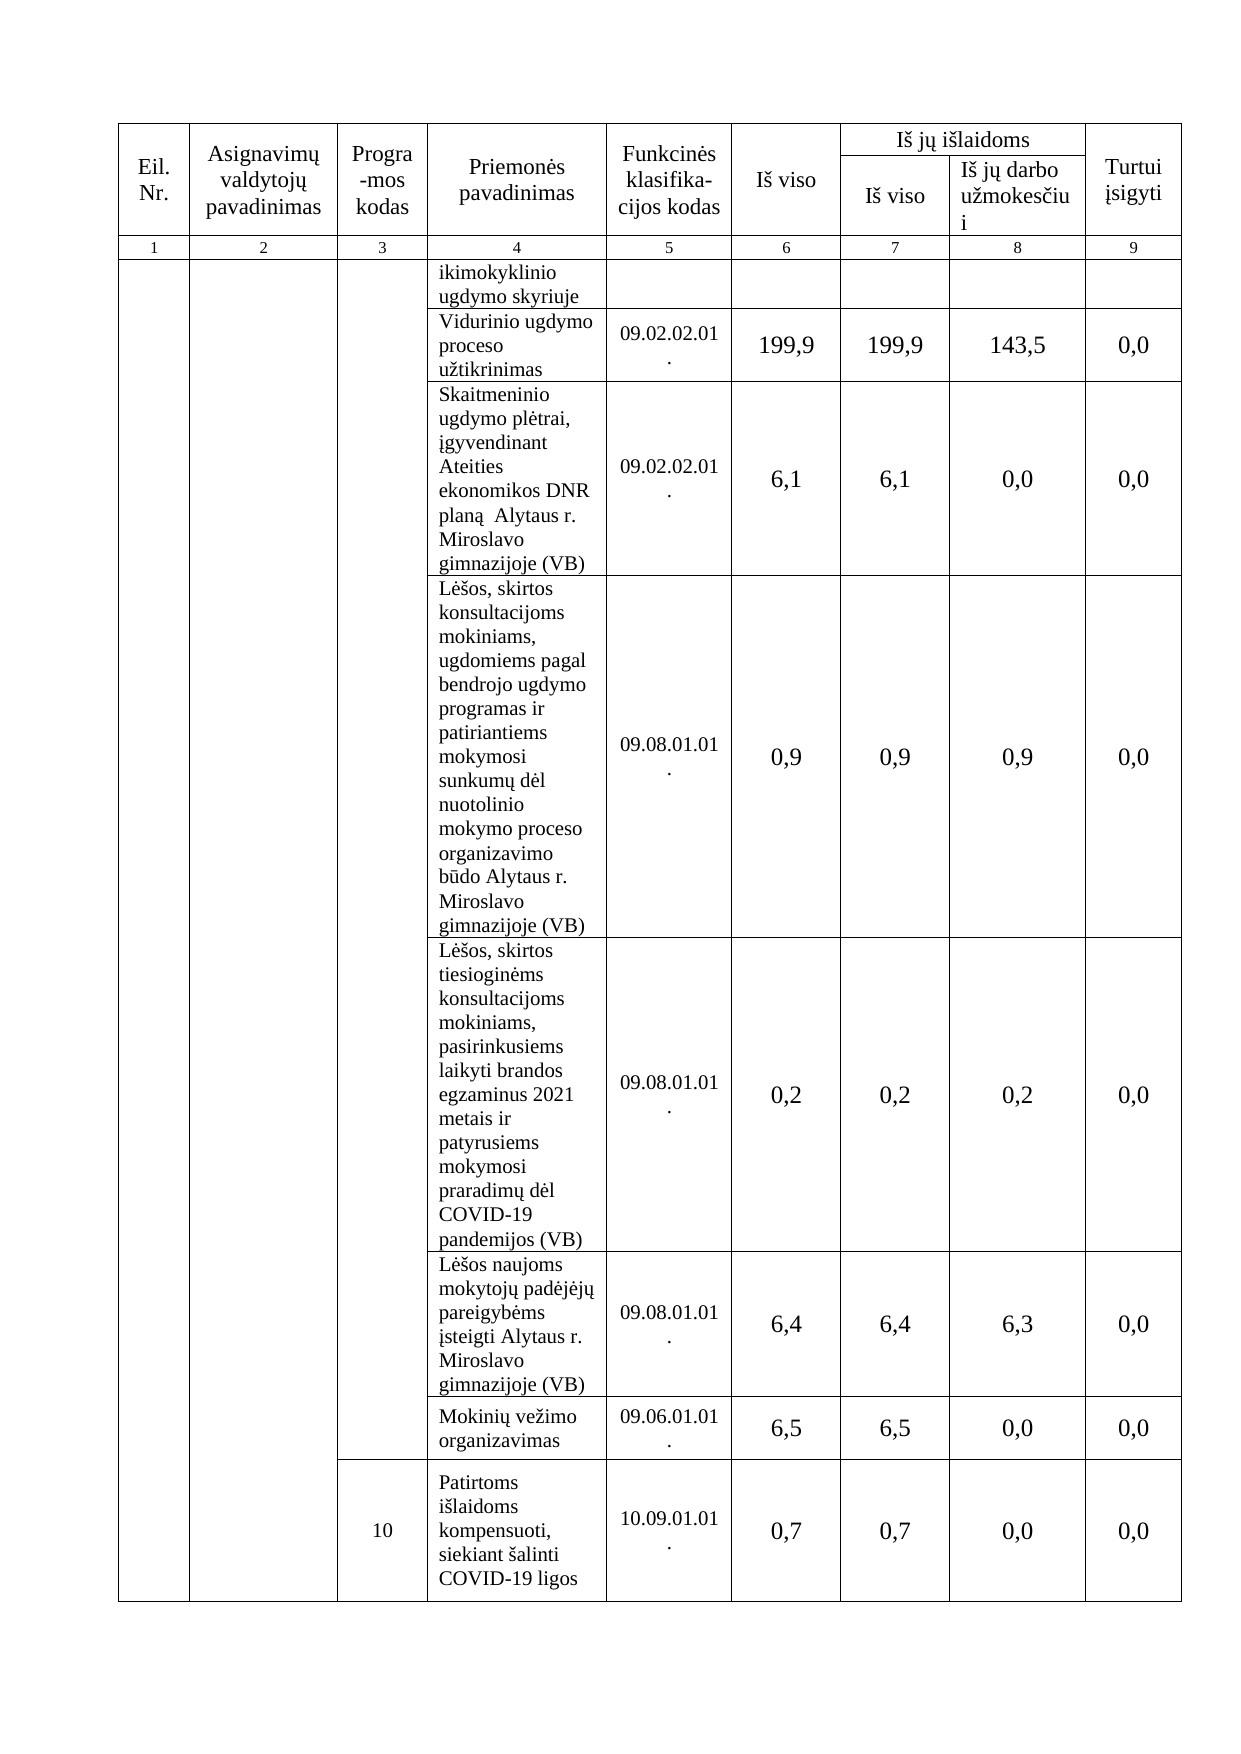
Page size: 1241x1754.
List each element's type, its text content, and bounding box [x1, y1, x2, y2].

table_cell 1 [119, 236, 189, 259]
table_cell 0,0 [950, 1460, 1085, 1601]
table_cell 0,0 [1086, 576, 1181, 937]
table_cell 0,0 [1086, 1252, 1181, 1396]
table_cell Iš jų darbo užmokesčiui [950, 156, 1085, 235]
table_cell Iš viso [841, 156, 949, 235]
table_cell 143,5 [950, 309, 1085, 381]
table_cell 0,7 [732, 1460, 840, 1601]
table_cell [950, 260, 1085, 308]
table_cell 0,0 [950, 382, 1085, 575]
table_cell 6,1 [841, 382, 949, 575]
table_cell 0,9 [950, 576, 1085, 937]
table_cell Patirtoms išlaidoms kompensuoti, siekiant šalinti COVID-19 ligos [428, 1460, 606, 1601]
table_cell 6,3 [950, 1252, 1085, 1396]
table_cell 6 [732, 236, 840, 259]
table_cell [338, 260, 427, 1458]
table_cell 0,7 [841, 1460, 949, 1601]
table_cell 10.09.01.01. [607, 1460, 731, 1601]
table_cell 0,0 [1086, 1460, 1181, 1601]
table_cell 6,5 [841, 1397, 949, 1458]
table_cell [732, 260, 840, 308]
table_header Asignavimų valdytojų pavadinimas [190, 124, 337, 235]
table_cell 0,2 [841, 938, 949, 1251]
table_cell 09.06.01.01. [607, 1397, 731, 1458]
table_cell 0,0 [1086, 382, 1181, 575]
table_cell 6,5 [732, 1397, 840, 1458]
table_cell 0,9 [732, 576, 840, 937]
table_cell 4 [428, 236, 606, 259]
table_cell 3 [338, 236, 427, 259]
table_cell 199,9 [841, 309, 949, 381]
table_header Turtui įsigyti [1086, 124, 1181, 235]
table_cell 09.08.01.01. [607, 1252, 731, 1396]
table_cell 09.02.02.01. [607, 382, 731, 575]
table_cell 09.02.02.01. [607, 309, 731, 381]
table_cell 0,2 [732, 938, 840, 1251]
table_cell 0,0 [950, 1397, 1085, 1458]
table_cell [841, 260, 949, 308]
table_header Funkcinės klasifika-cijos kodas [607, 124, 731, 235]
table_cell 7 [841, 236, 949, 259]
table_cell Mokinių vežimo organizavimas [428, 1397, 606, 1458]
table_cell 0,0 [1086, 1397, 1181, 1458]
table_cell [607, 260, 731, 308]
table_cell Skaitmeninio ugdymo plėtrai, įgyvendinant Ateities ekonomikos DNR planą Alytaus r. Miroslavo gimnazijoje (VB) [428, 382, 606, 575]
table_cell 6,4 [841, 1252, 949, 1396]
table_cell 0,0 [1086, 938, 1181, 1251]
table_cell 6,4 [732, 1252, 840, 1396]
table_cell Lėšos, skirtos konsultacijoms mokiniams, ugdomiems pagal bendrojo ugdymo programas ir patiriantiems mokymosi sunkumų dėl nuotolinio mokymo proceso organizavimo būdo Alytaus r. Miroslavo gimnazijoje (VB) [428, 576, 606, 937]
table_cell [119, 260, 189, 1601]
table_cell 10 [338, 1460, 427, 1601]
table_cell 0,9 [841, 576, 949, 937]
table_cell 199,9 [732, 309, 840, 381]
table_cell Lėšos naujoms mokytojų padėjėjų pareigybėms įsteigti Alytaus r. Miroslavo gimnazijoje (VB) [428, 1252, 606, 1396]
table_cell 6,1 [732, 382, 840, 575]
table_header Progra-mos kodas [338, 124, 427, 235]
table_cell 09.08.01.01. [607, 576, 731, 937]
table_cell ikimokyklinio ugdymo skyriuje [428, 260, 606, 308]
table_cell 2 [190, 236, 337, 259]
table_header Priemonės pavadinimas [428, 124, 606, 235]
table_cell [190, 260, 337, 1601]
table_header Iš jų išlaidoms [841, 124, 1085, 155]
table_cell [1086, 260, 1181, 308]
table_cell 09.08.01.01. [607, 938, 731, 1251]
table_header Eil. Nr. [119, 124, 189, 235]
table_cell 0,2 [950, 938, 1085, 1251]
table_cell 5 [607, 236, 731, 259]
table_cell 8 [950, 236, 1085, 259]
table_cell Lėšos, skirtos tiesioginėms konsultacijoms mokiniams, pasirinkusiems laikyti brandos egzaminus 2021 metais ir patyrusiems mokymosi praradimų dėl COVID-19 pandemijos (VB) [428, 938, 606, 1251]
table_cell 0,0 [1086, 309, 1181, 381]
table_cell 9 [1086, 236, 1181, 259]
table_header Iš viso [732, 124, 840, 235]
table_cell Vidurinio ugdymo proceso užtikrinimas [428, 309, 606, 381]
